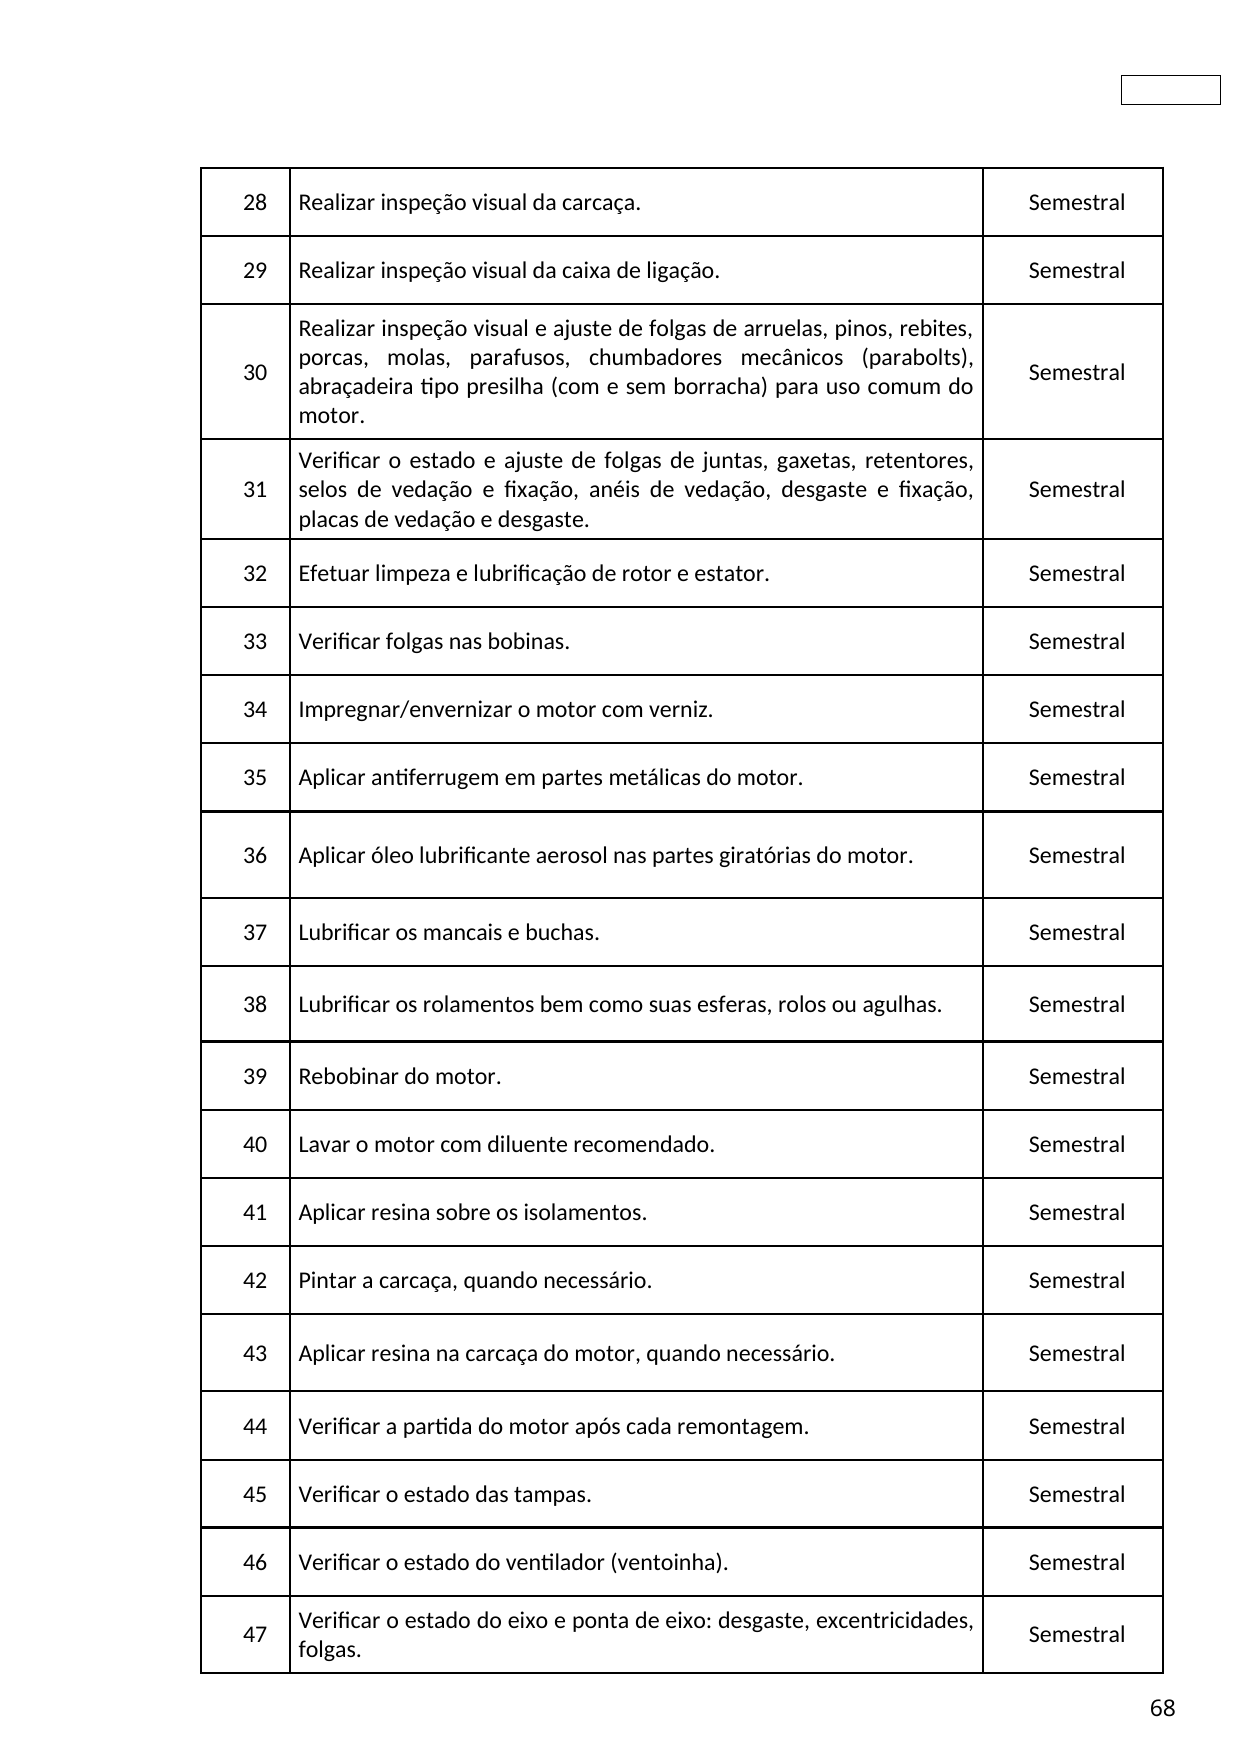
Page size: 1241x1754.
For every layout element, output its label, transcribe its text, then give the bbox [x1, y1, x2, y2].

table_cell 43 [202, 1315, 289, 1390]
table_cell Pintar a carcaça, quando necessário. [291, 1247, 982, 1313]
table_cell 45 [202, 1461, 289, 1526]
table_cell Semestral [984, 1111, 1162, 1177]
table_cell [190, 897, 200, 965]
table_cell 47 [202, 1597, 289, 1672]
table_cell Semestral [984, 237, 1162, 303]
table_cell Verificar o estado das tampas. [291, 1461, 982, 1526]
table_cell Verificar a partida do motor após cada remontagem. [291, 1392, 982, 1458]
table_cell [190, 1177, 200, 1245]
table_cell 35 [202, 744, 289, 810]
table_cell Semestral [984, 813, 1162, 897]
table_cell Lubrificar os mancais e buchas. [291, 899, 982, 965]
table_cell [190, 303, 200, 438]
table_cell Semestral [984, 440, 1162, 538]
table_cell Verificar o estado do ventilador (ventoinha). [291, 1529, 982, 1595]
table_cell Aplicar resina na carcaça do motor, quando necessário. [291, 1315, 982, 1390]
table_cell 41 [202, 1179, 289, 1245]
table_cell 36 [202, 813, 289, 897]
table_cell [190, 1526, 200, 1595]
table_cell Realizar inspeção visual da caixa de ligação. [291, 237, 982, 303]
table_cell [190, 1459, 200, 1526]
table_cell 29 [202, 237, 289, 303]
table_cell Semestral [984, 540, 1162, 606]
table_cell Lavar o motor com diluente recomendado. [291, 1111, 982, 1177]
table_cell [190, 1595, 200, 1672]
table_cell 39 [202, 1043, 289, 1109]
table_cell [190, 167, 200, 235]
table_cell Semestral [984, 967, 1162, 1040]
table_cell Impregnar/envernizar o motor com verniz. [291, 676, 982, 742]
table_cell 44 [202, 1392, 289, 1458]
table_cell Aplicar antiferrugem em partes metálicas do motor. [291, 744, 982, 810]
table_cell [190, 742, 200, 810]
table_cell [190, 538, 200, 606]
table_cell 31 [202, 440, 289, 538]
table_cell [190, 438, 200, 538]
table_cell 46 [202, 1529, 289, 1595]
table_cell Rebobinar do motor. [291, 1043, 982, 1109]
table_cell 34 [202, 676, 289, 742]
table_cell Semestral [984, 1529, 1162, 1595]
table_cell Semestral [984, 1179, 1162, 1245]
table_cell Semestral [984, 1315, 1162, 1390]
table_cell Realizar inspeção visual e ajuste de folgas de arruelas, pinos, rebites, porcas, molas, parafusos, chumbadores mecânicos (parabolts), abraçadeira tipo presilha (com e sem borracha) para uso comum do motor. [291, 305, 982, 438]
table_cell Verificar o estado e ajuste de folgas de juntas, gaxetas, retentores, selos de vedação e fixação, anéis de vedação, desgaste e fixação, placas de vedação e desgaste. [291, 440, 982, 538]
table_cell [190, 1390, 200, 1458]
table_cell 38 [202, 967, 289, 1040]
table_cell Semestral [984, 1461, 1162, 1526]
table_cell 30 [202, 305, 289, 438]
table_cell [190, 1109, 200, 1177]
table_cell Semestral [984, 1043, 1162, 1109]
table_cell 40 [202, 1111, 289, 1177]
table_cell Aplicar óleo lubrificante aerosol nas partes giratórias do motor. [291, 813, 982, 897]
table_cell Efetuar limpeza e lubrificação de rotor e estator. [291, 540, 982, 606]
table_cell 37 [202, 899, 289, 965]
table_cell Aplicar resina sobre os isolamentos. [291, 1179, 982, 1245]
table_cell 42 [202, 1247, 289, 1313]
table_cell Semestral [984, 1597, 1162, 1672]
table_cell [190, 1313, 200, 1390]
table_cell [190, 606, 200, 674]
table_cell Semestral [984, 169, 1162, 235]
table_cell [190, 1040, 200, 1109]
table_cell Verificar folgas nas bobinas. [291, 608, 982, 674]
table_cell Semestral [984, 744, 1162, 810]
table_cell [190, 965, 200, 1040]
table_cell 32 [202, 540, 289, 606]
table_cell 28 [202, 169, 289, 235]
table_cell Semestral [984, 608, 1162, 674]
table_cell 33 [202, 608, 289, 674]
table_cell Lubrificar os rolamentos bem como suas esferas, rolos ou agulhas. [291, 967, 982, 1040]
table_cell [190, 235, 200, 303]
table_cell [190, 810, 200, 897]
table_cell [190, 674, 200, 742]
table_cell Realizar inspeção visual da carcaça. [291, 169, 982, 235]
table_cell Semestral [984, 676, 1162, 742]
table_cell Semestral [984, 305, 1162, 438]
table_cell [190, 1245, 200, 1313]
table_cell Verificar o estado do eixo e ponta de eixo: desgaste, excentricidades, folgas. [291, 1597, 982, 1672]
table_cell Semestral [984, 1247, 1162, 1313]
table_cell Semestral [984, 899, 1162, 965]
table_cell Semestral [984, 1392, 1162, 1458]
